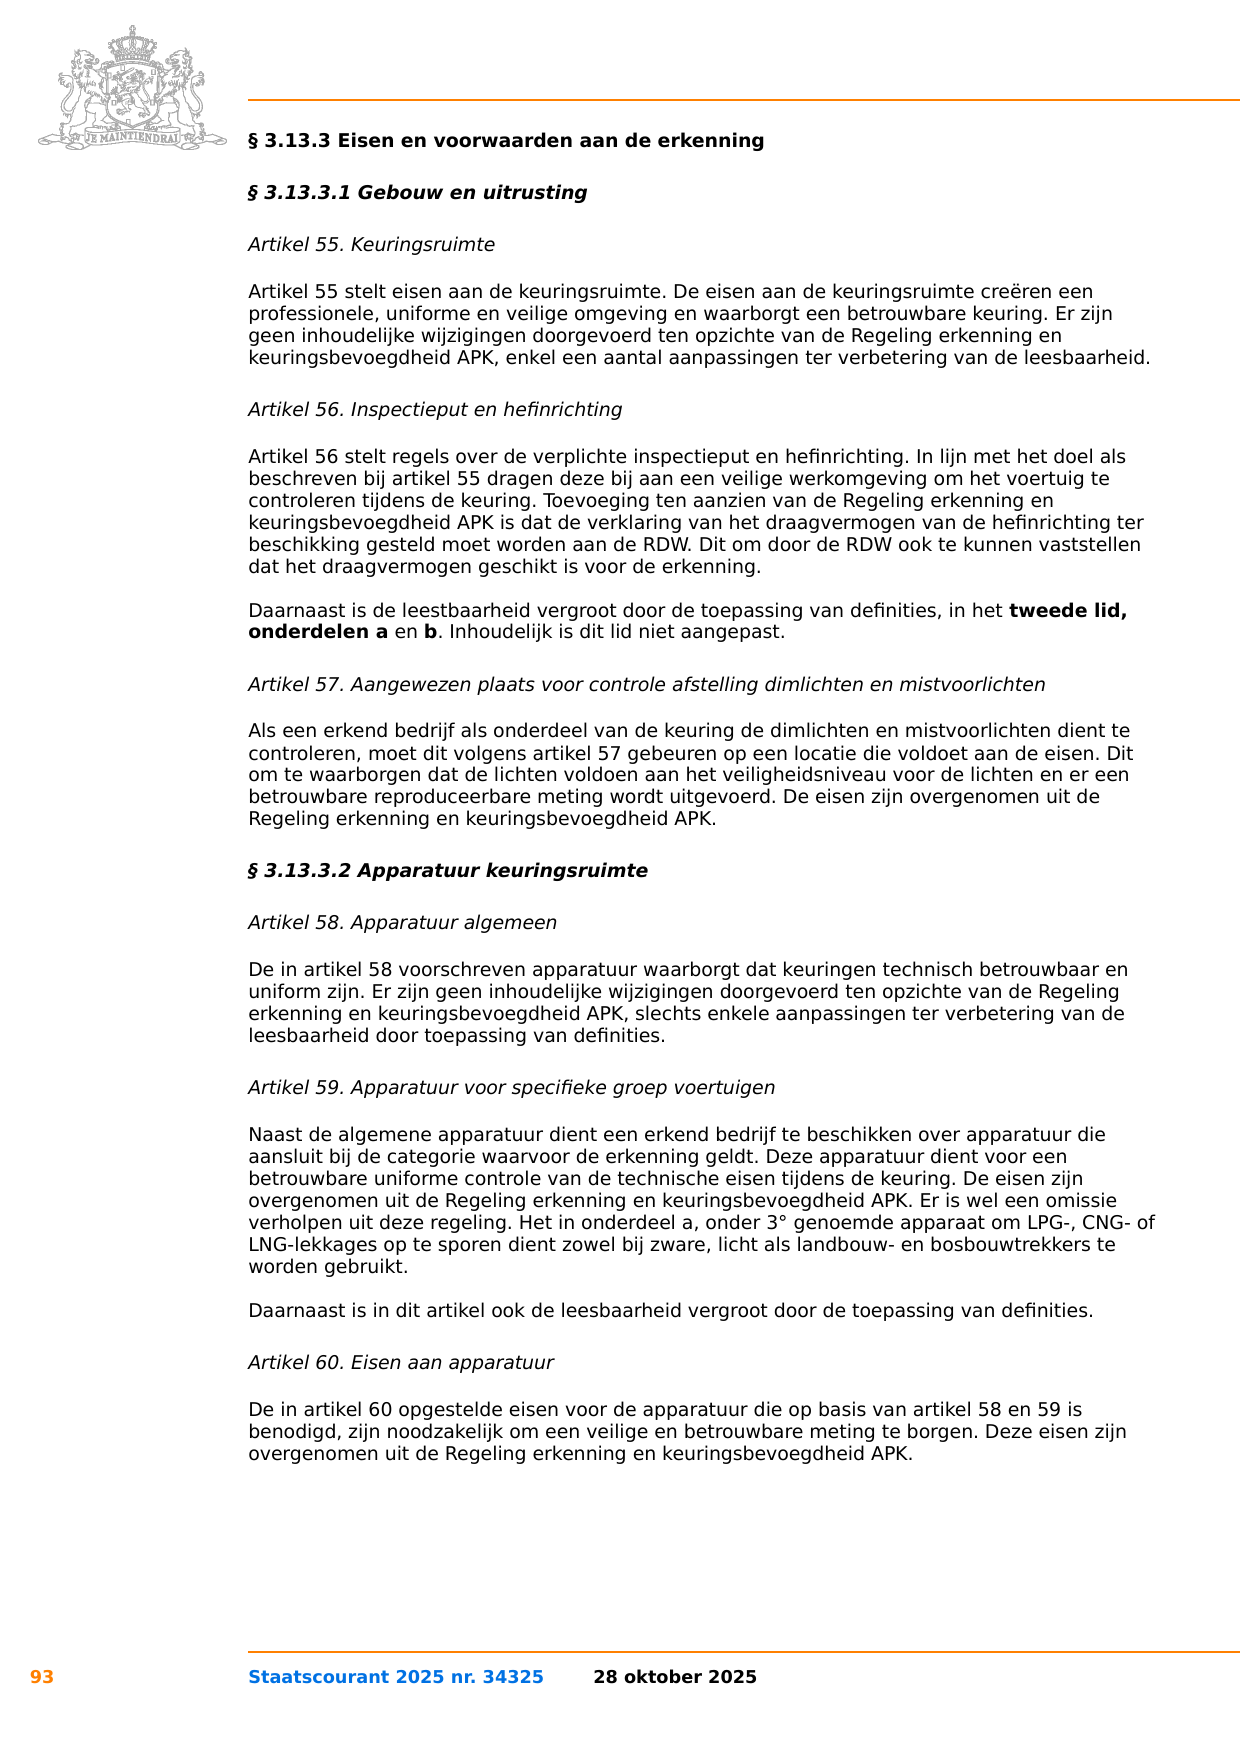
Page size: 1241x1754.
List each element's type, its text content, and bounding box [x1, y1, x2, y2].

subtitle Artikel 58. Apparatuur algemeen [248, 912, 1163, 934]
picture [38, 25, 227, 150]
text Naast de algemene apparatuur dient een erkend bedrijf te beschikken over apparatuur die aansluit bij de categorie waarvoor de erkenning geldt. Deze apparatuur dient voor een betrouwbare uniforme controle van de technische eisen tijdens de keuring. De eisen zijn overgenomen uit de Regeling erkenning en keuringsbevoegdheid APK. Er is wel een omissie verholpen uit deze regeling. Het in onderdeel a, onder 3° genoemde apparaat om LPG-, CNG- of LNG-lekkages op te sporen dient zowel bij zware, licht als landbouw- en bosbouwtrekkers te worden gebruikt. [248, 1124, 1163, 1278]
subtitle § 3.13.3.1 Gebouw en uitrusting [248, 182, 1163, 204]
subtitle Artikel 57. Aangewezen plaats voor controle afstelling dimlichten en mistvoorlichten [248, 673, 1163, 695]
text Artikel 56 stelt regels over de verplichte inspectieput en hefinrichting. In lijn met het doel als beschreven bij artikel 55 dragen deze bij aan een veilige werkomgeving om het voertuig te controleren tijdens de keuring. Toevoeging ten aanzien van de Regeling erkenning en keuringsbevoegdheid APK is dat de verklaring van het draagvermogen van de hefinrichting ter beschikking gesteld moet worden aan de RDW. Dit om door de RDW ook te kunnen vaststellen dat het draagvermogen geschikt is voor de erkenning. [248, 446, 1163, 578]
subtitle Artikel 55. Keuringsruimte [248, 234, 1163, 256]
subtitle § 3.13.3.2 Apparatuur keuringsruimte [248, 860, 1163, 882]
subtitle § 3.13.3 Eisen en voorwaarden aan de erkenning [248, 130, 1163, 152]
text Daarnaast is de leestbaarheid vergroot door de toepassing van definities, in het tweede lid, onderdelen a en b. Inhoudelijk is dit lid niet aangepast. [248, 599, 1163, 643]
text De in artikel 58 voorschreven apparatuur waarborgt dat keuringen technisch betrouwbaar en uniform zijn. Er zijn geen inhoudelijke wijzigingen doorgevoerd ten opzichte van de Regeling erkenning en keuringsbevoegdheid APK, slechts enkele aanpassingen ter verbetering van de leesbaarheid door toepassing van definities. [248, 959, 1163, 1047]
text Artikel 55 stelt eisen aan de keuringsruimte. De eisen aan de keuringsruimte creëren een professionele, uniforme en veilige omgeving en waarborgt een betrouwbare keuring. Er zijn geen inhoudelijke wijzigingen doorgevoerd ten opzichte van de Regeling erkenning en keuringsbevoegdheid APK, enkel een aantal aanpassingen ter verbetering van de leesbaarheid. [248, 281, 1163, 369]
text De in artikel 60 opgestelde eisen voor de apparatuur die op basis van artikel 58 en 59 is benodigd, zijn noodzakelijk om een veilige en betrouwbare meting te borgen. Deze eisen zijn overgenomen uit de Regeling erkenning en keuringsbevoegdheid APK. [248, 1399, 1163, 1465]
text Daarnaast is in dit artikel ook de leesbaarheid vergroot door de toepassing van definities. [248, 1300, 1163, 1322]
subtitle Artikel 59. Apparatuur voor specifieke groep voertuigen [248, 1077, 1163, 1099]
text Als een erkend bedrijf als onderdeel van de keuring de dimlichten en mistvoorlichten dient te controleren, moet dit volgens artikel 57 gebeuren op een locatie die voldoet aan de eisen. Dit om te waarborgen dat de lichten voldoen aan het veiligheidsniveau voor de lichten en er een betrouwbare reproduceerbare meting wordt uitgevoerd. De eisen zijn overgenomen uit de Regeling erkenning en keuringsbevoegdheid APK. [248, 720, 1163, 830]
subtitle Artikel 60. Eisen aan apparatuur [248, 1352, 1163, 1374]
subtitle Artikel 56. Inspectieput en hefinrichting [248, 399, 1163, 421]
